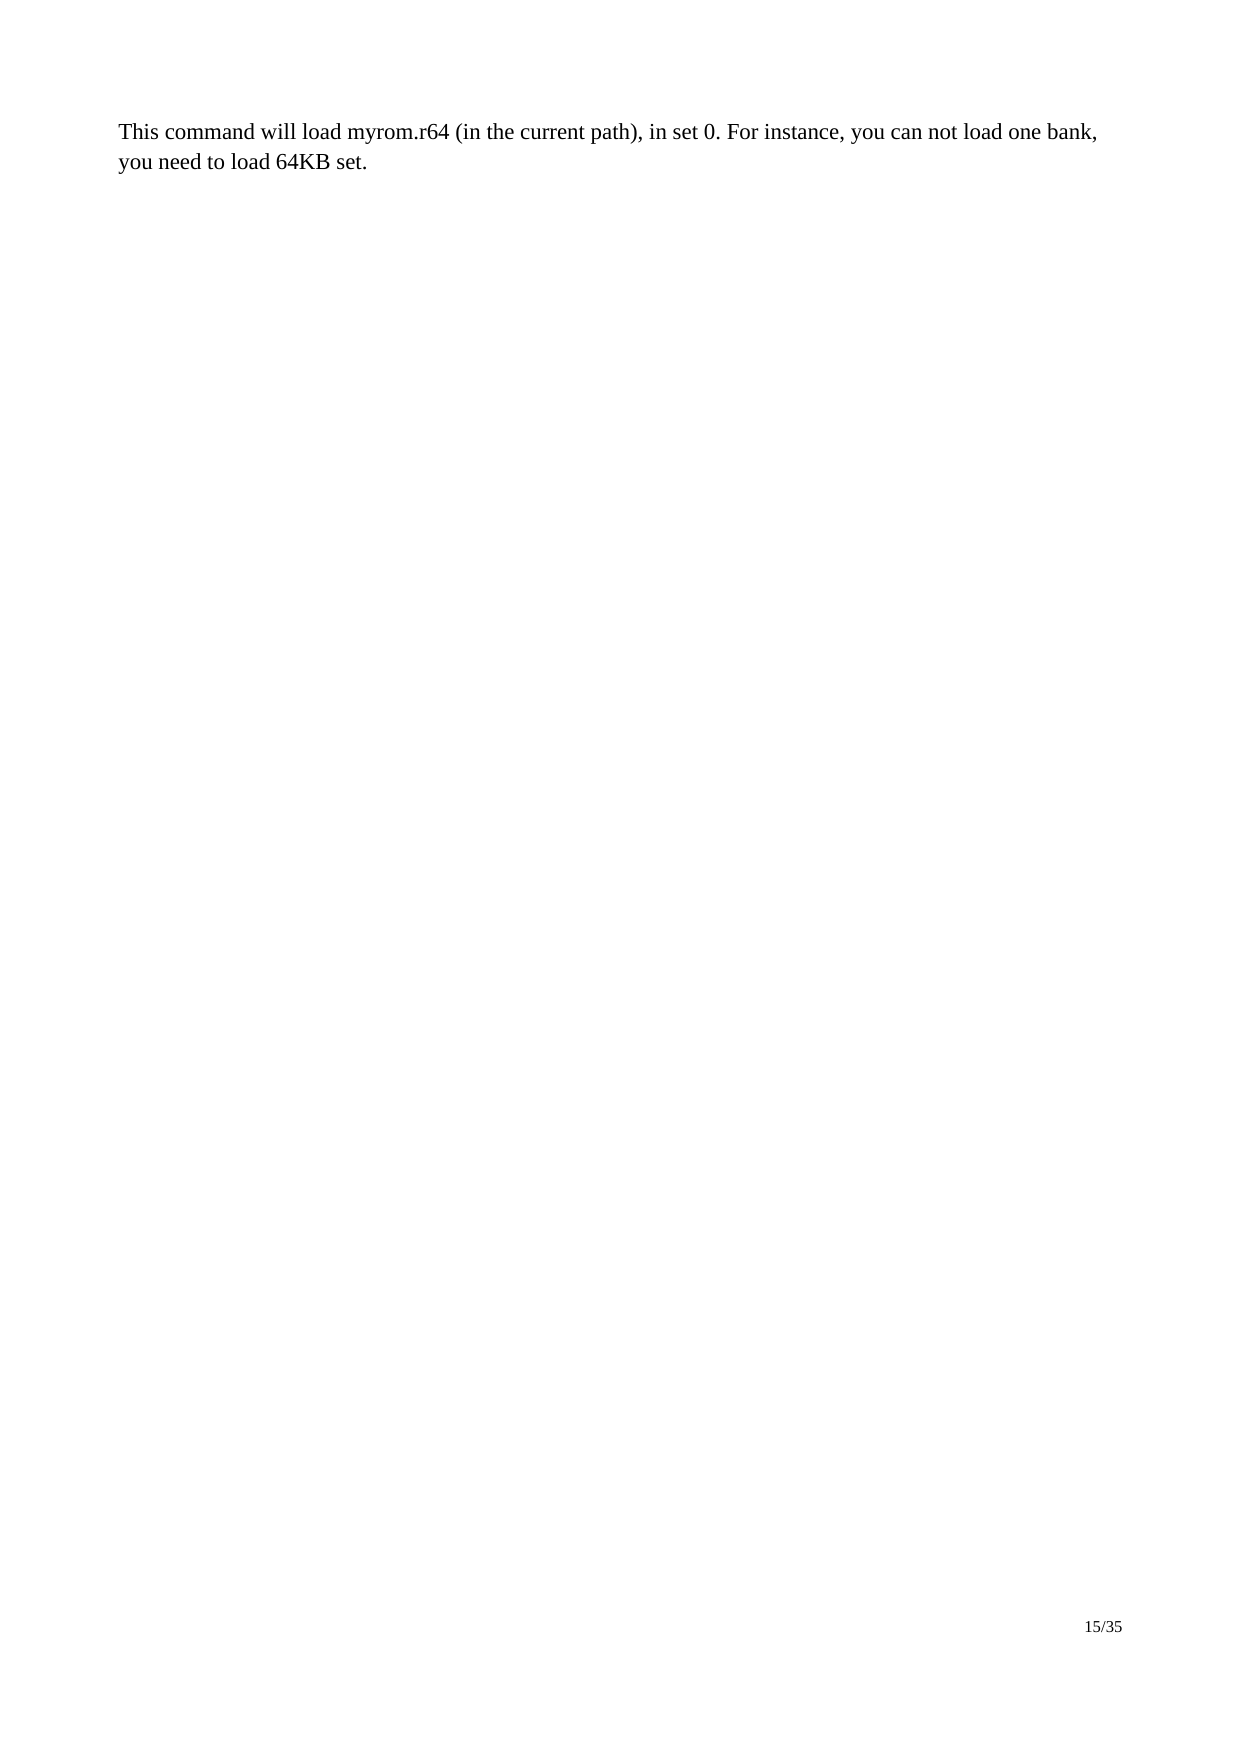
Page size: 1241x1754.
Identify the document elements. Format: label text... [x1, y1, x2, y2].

subtitle This command will load myrom.r64 (in the current path), in set 0. For instance, you can not load one bank, you need to load 64KB set. [118, 118, 1122, 175]
